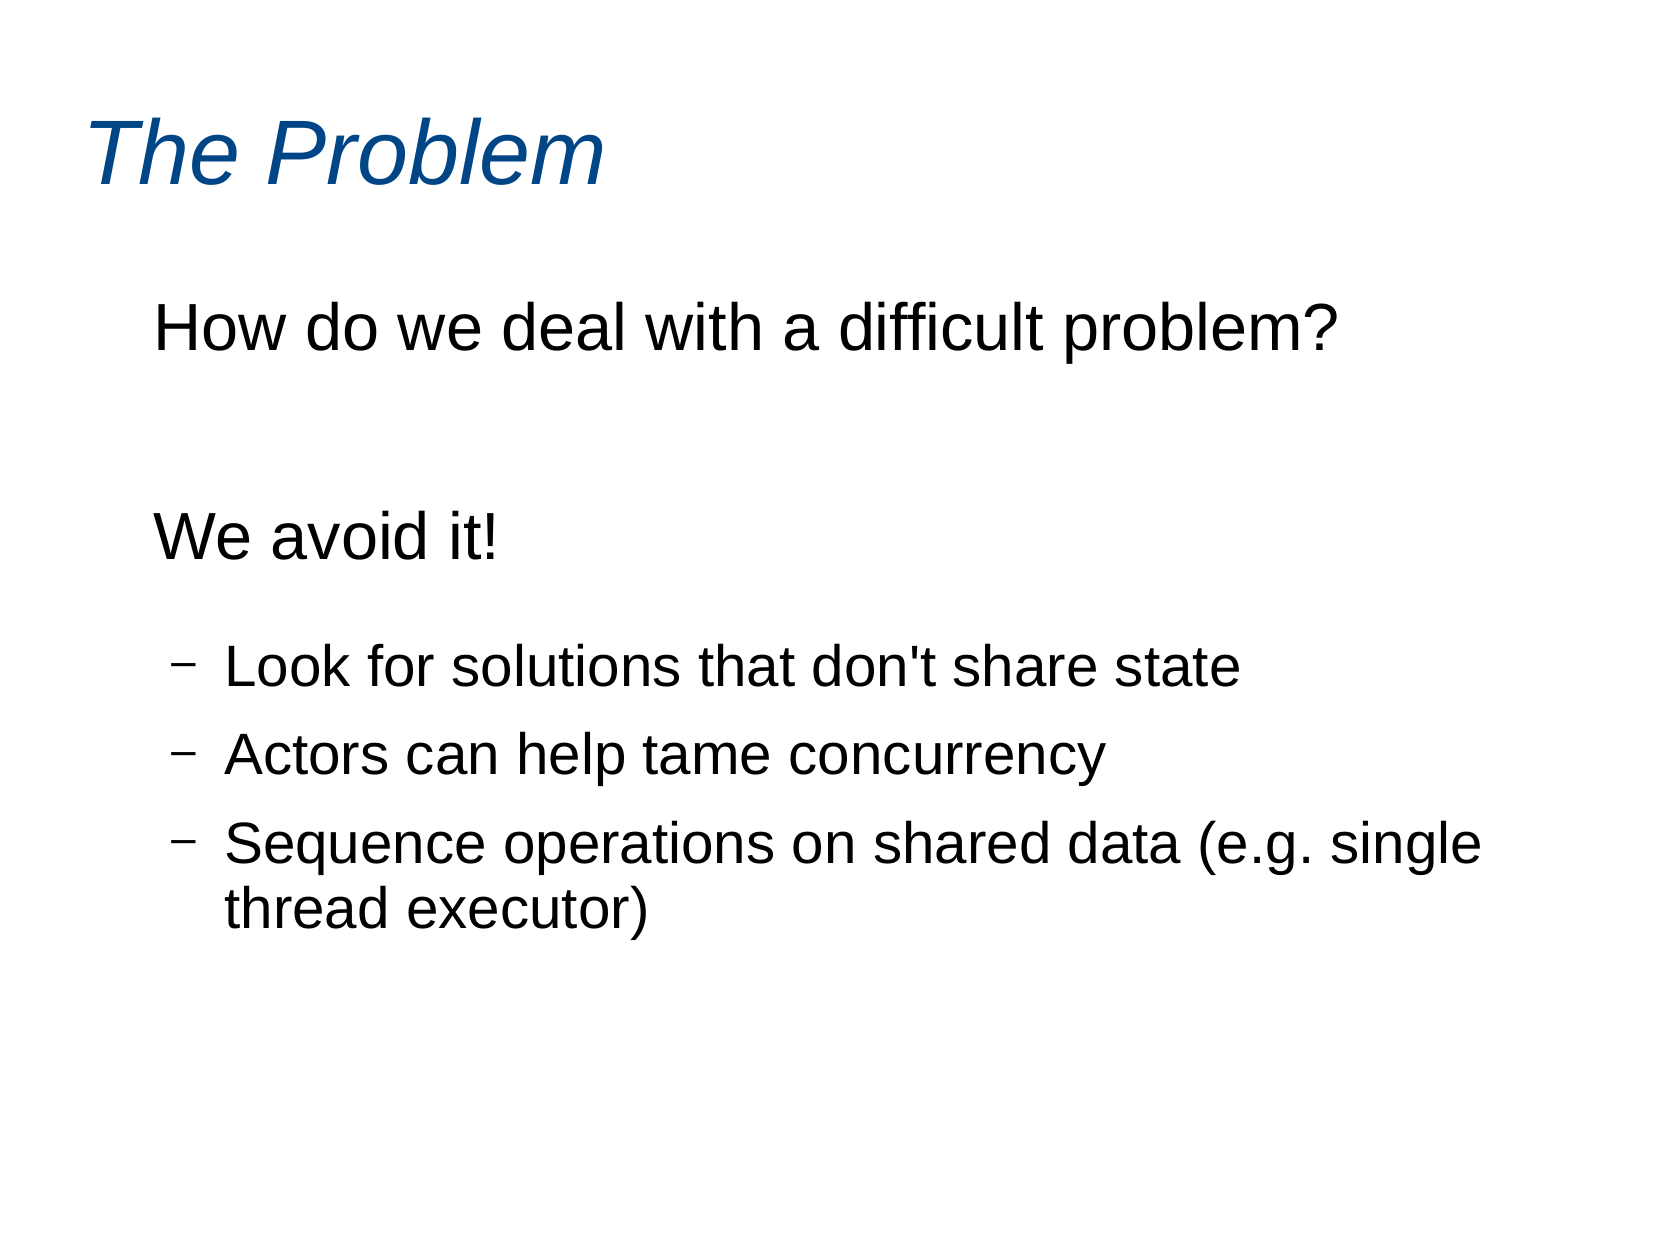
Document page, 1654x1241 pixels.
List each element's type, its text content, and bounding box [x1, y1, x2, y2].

title The Problem [82, 49, 1571, 257]
list How do we deal with a difficult problem? We avoid it! Look for solutions that don't share state Actors can help tame concurrency Sequence operations on shared data (e.g. single thread executor) [82, 290, 1571, 1010]
